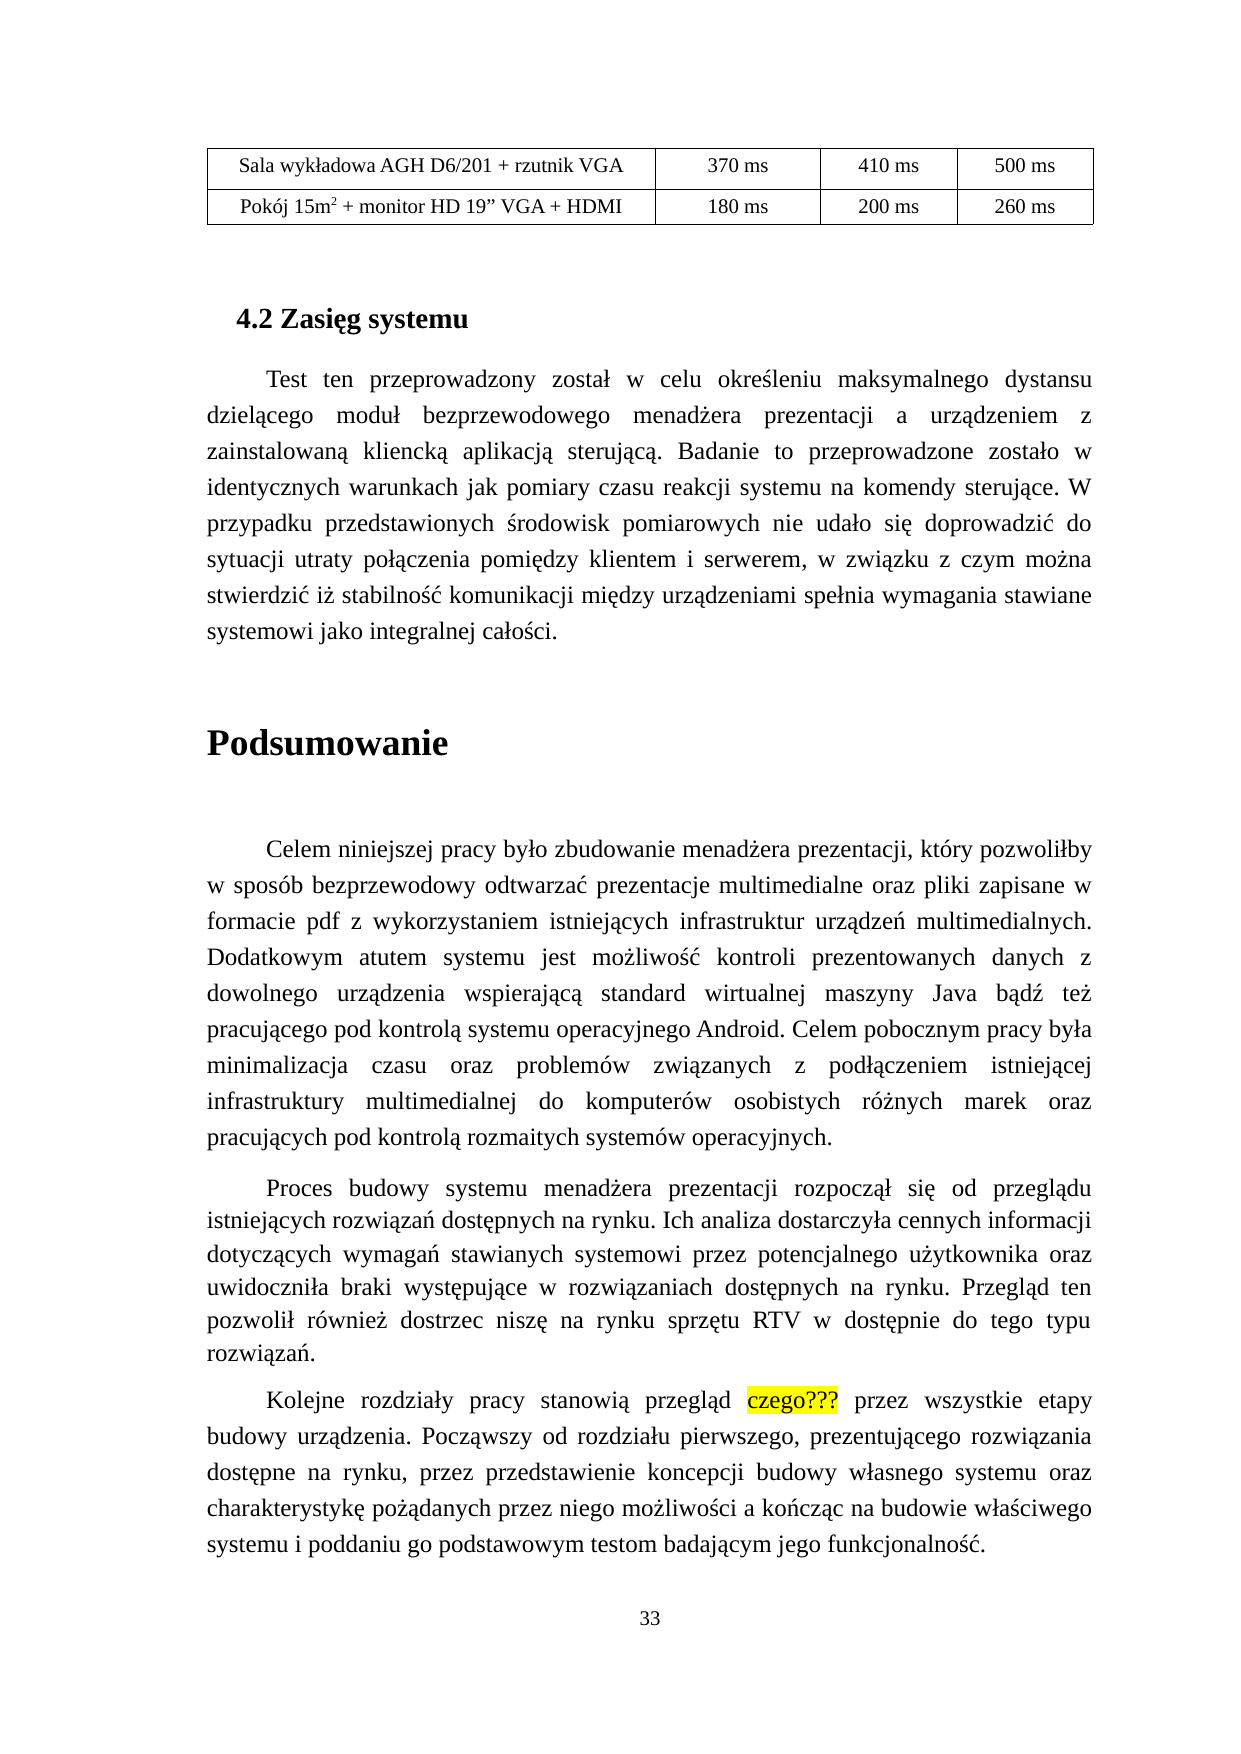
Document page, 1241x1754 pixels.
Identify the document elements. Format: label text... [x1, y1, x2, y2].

table_cell 410 ms [821, 149, 957, 188]
table_cell 180 ms [656, 190, 820, 224]
text Kolejne rozdziały pracy stanowią przegląd czego??? przez wszystkie etapy budowy urządzenia. Począwszy od rozdziału pierwszego, prezentującego rozwiązania dostępne na rynku, przez przedstawienie koncepcji budowy własnego systemu oraz charakterystykę pożądanych przez niego możliwości a kończąc na budowie właściwego systemu i poddaniu go podstawowym testom badającym jego funkcjonalność. [207, 1386, 1093, 1558]
text Celem niniejszej pracy było zbudowanie menadżera prezentacji, który pozwoliłby w sposób bezprzewodowy odtwarzać prezentacje multimedialne oraz pliki zapisane w formacie pdf z wykorzystaniem istniejących infrastruktur urządzeń multimedialnych. Dodatkowym atutem systemu jest możliwość kontroli prezentowanych danych z dowolnego urządzenia wspierającą standard wirtualnej maszyny Java bądź też pracującego pod kontrolą systemu operacyjnego Android. Celem pobocznym pracy była minimalizacja czasu oraz problemów związanych z podłączeniem istniejącej infrastruktury multimedialnej do komputerów osobistych różnych marek oraz pracujących pod kontrolą rozmaitych systemów operacyjnych. [207, 834, 1093, 1151]
text Proces budowy systemu menadżera prezentacji rozpoczął się od przeglądu istniejących rozwiązań dostępnych na rynku. Ich analiza dostarczyła cennych informacji dotyczących wymagań stawianych systemowi przez potencjalnego użytkownika oraz uwidoczniła braki występujące w rozwiązaniach dostępnych na rynku. Przegląd ten pozwolił również dostrzec niszę na rynku sprzętu RTV w dostępnie do tego typu rozwiązań. [207, 1173, 1093, 1366]
subtitle 4.2 Zasięg systemu [207, 301, 1093, 335]
table_cell 370 ms [656, 149, 820, 188]
table_cell 200 ms [821, 190, 957, 224]
table_cell 260 ms [958, 190, 1093, 224]
subtitle Podsumowanie [207, 720, 1093, 763]
text Test ten przeprowadzony został w celu określeniu maksymalnego dystansu dzielącego moduł bezprzewodowego menadżera prezentacji a urządzeniem z zainstalowaną kliencką aplikacją sterującą. Badanie to przeprowadzone zostało w identycznych warunkach jak pomiary czasu reakcji systemu na komendy sterujące. W przypadku przedstawionych środowisk pomiarowych nie udało się doprowadzić do sytuacji utraty połączenia pomiędzy klientem i serwerem, w związku z czym można stwierdzić iż stabilność komunikacji między urządzeniami spełnia wymagania stawiane systemowi jako integralnej całości. [207, 364, 1093, 645]
table_cell Pokój 15m2 + monitor HD 19” VGA + HDMI [208, 190, 655, 224]
table_cell 500 ms [958, 149, 1093, 188]
table_cell Sala wykładowa AGH D6/201 + rzutnik VGA [208, 149, 655, 188]
